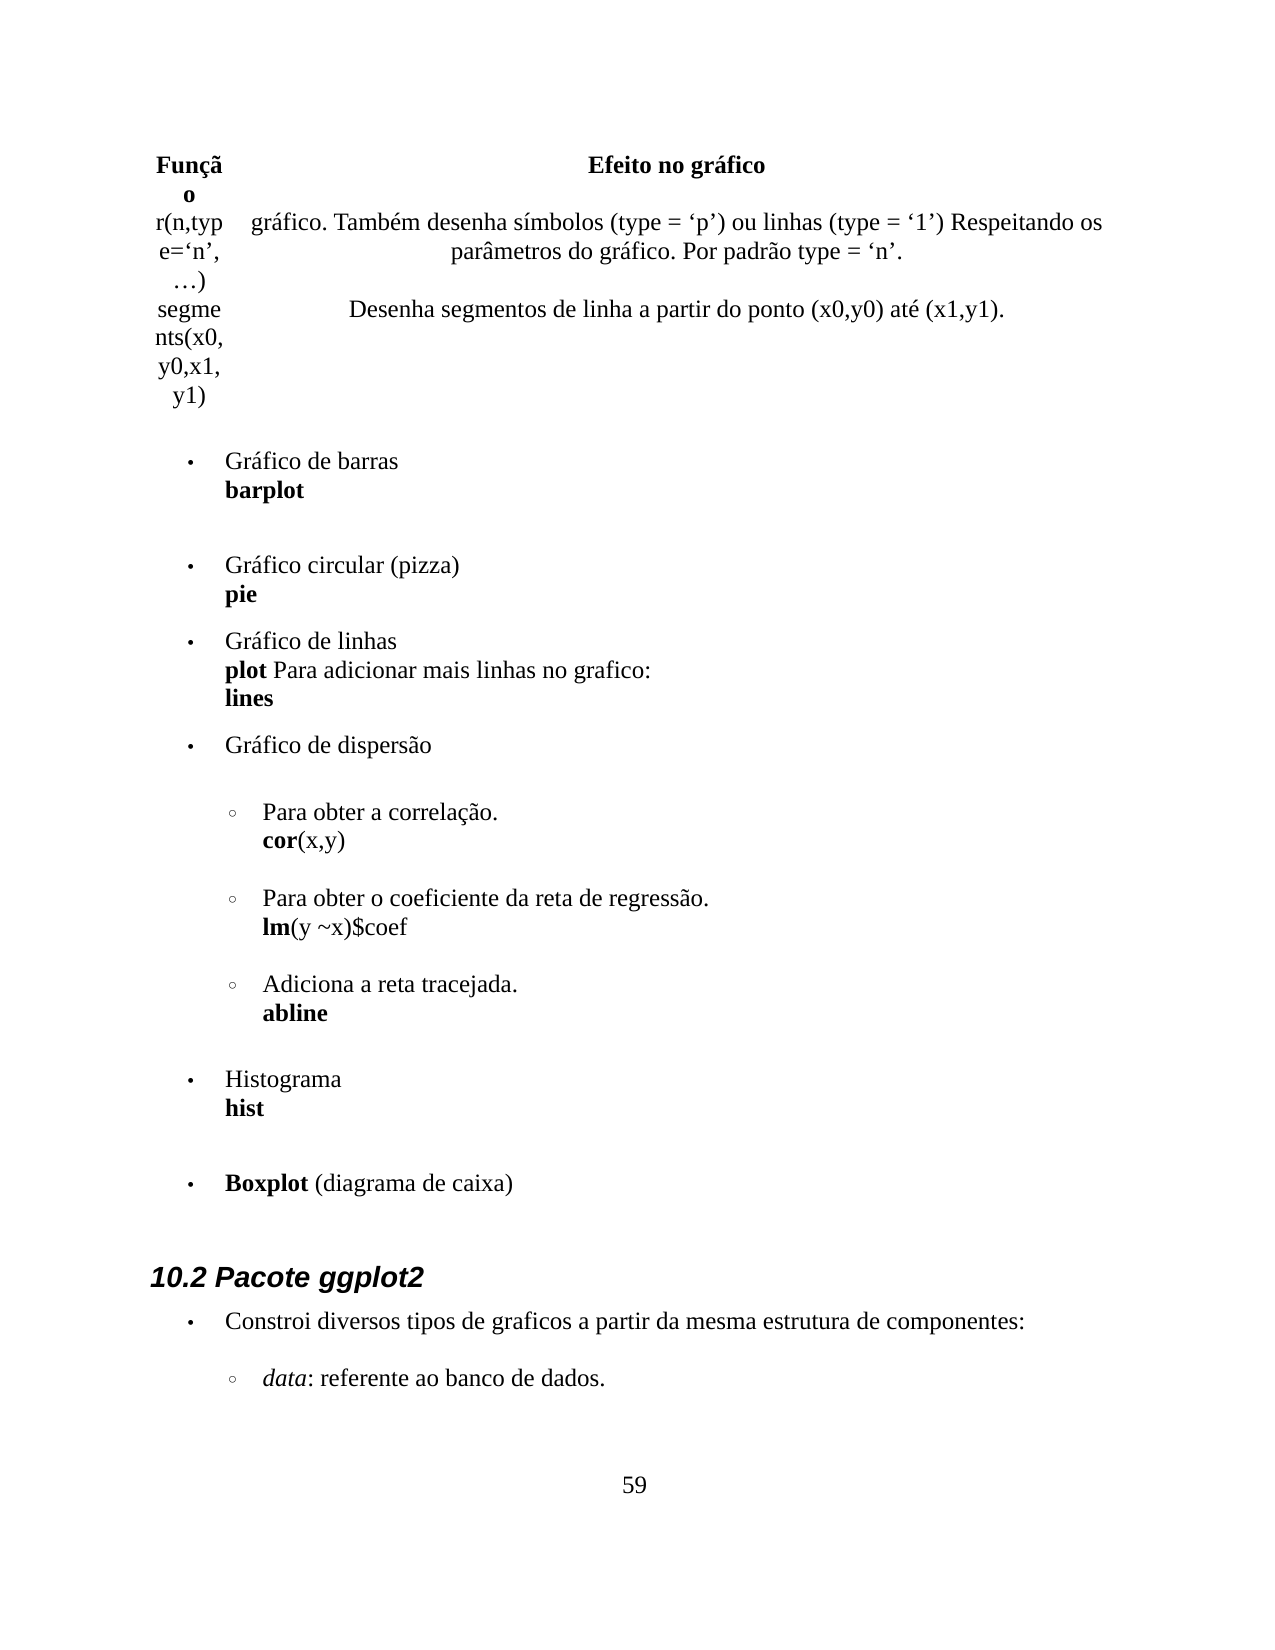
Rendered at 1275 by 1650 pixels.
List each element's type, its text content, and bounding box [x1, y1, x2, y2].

table_cell Desenha segmentos de linha a partir do ponto (x0,y0) até (x1,y1). [228, 294, 1125, 409]
table_header Função [150, 150, 228, 207]
list Para obter a correlação. cor(x,y) [225, 797, 1125, 883]
list Adiciona a reta tracejada. abline [225, 969, 1125, 1055]
list Para obter o coeficiente da reta de regressão. lm(y ~x)$coef [225, 883, 1125, 969]
list Gráfico circular (pizza) pie [187, 551, 1125, 608]
subtitle 10.2 Pacote ggplot2 [150, 1260, 1125, 1293]
list Histograma hist [187, 1064, 1125, 1151]
table_header Efeito no gráfico [228, 150, 1125, 207]
table_cell segments(x0,y0,x1,y1) [150, 294, 228, 409]
list Gráfico de barras barplot [187, 446, 1125, 533]
list data: referente ao banco de dados. [225, 1363, 1125, 1421]
list Constroi diversos tipos de graficos a partir da mesma estrutura de componentes: [187, 1306, 1125, 1363]
table_cell gráfico. Também desenha símbolos (type = ‘p’) ou linhas (type = ‘1’) Respeitando os parâmetros do gráfico. Por padrão type = ‘n’. [228, 208, 1125, 294]
list Gráfico de dispersão [187, 730, 1125, 788]
list Boxplot (diagrama de caixa) [187, 1168, 1125, 1226]
list Gráfico de linhas plot Para adicionar mais linhas no grafico: lines [187, 626, 1125, 712]
table_cell r(n,type=‘n’,…) [150, 208, 228, 294]
